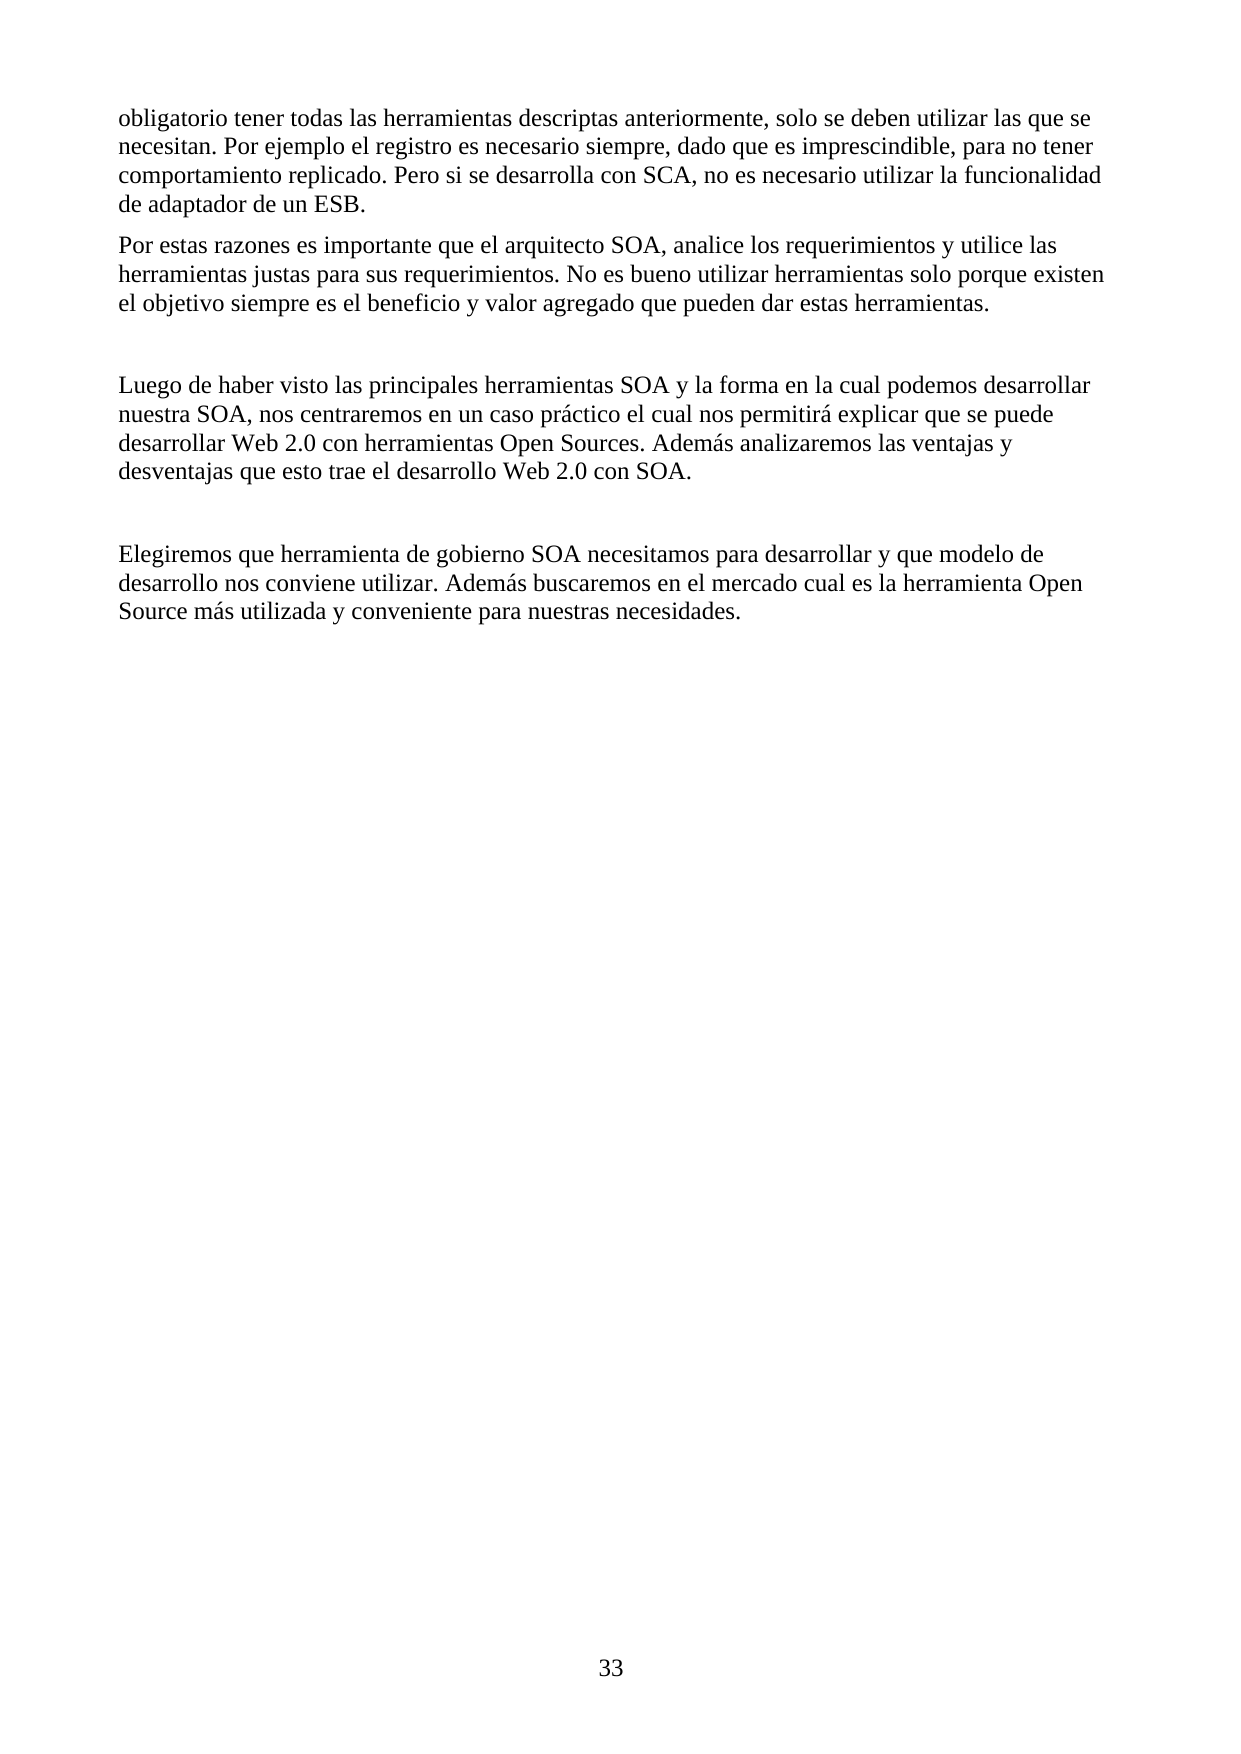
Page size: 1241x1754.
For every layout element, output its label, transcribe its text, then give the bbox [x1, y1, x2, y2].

text Por estas razones es importante que el arquitecto SOA, analice los requerimientos y utilice las herramientas justas para sus requerimientos. No es bueno utilizar herramientas solo porque existen el objetivo siempre es el beneficio y valor agregado que pueden dar estas herramientas. [118, 230, 1122, 316]
text Luego de haber visto las principales herramientas SOA y la forma en la cual podemos desarrollar nuestra SOA, nos centraremos en un caso práctico el cual nos permitirá explicar que se puede desarrollar Web 2.0 con herramientas Open Sources. Además analizaremos las ventajas y desventajas que esto trae el desarrollo Web 2.0 con SOA. [118, 370, 1122, 485]
text obligatorio tener todas las herramientas descriptas anteriormente, solo se deben utilizar las que se necesitan. Por ejemplo el registro es necesario siempre, dado que es imprescindible, para no tener comportamiento replicado. Pero si se desarrolla con SCA, no es necesario utilizar la funcionalidad de adaptador de un ESB. [118, 103, 1122, 218]
text Elegiremos que herramienta de gobierno SOA necesitamos para desarrollar y que modelo de desarrollo nos conviene utilizar. Además buscaremos en el mercado cual es la herramienta Open Source más utilizada y conveniente para nuestras necesidades. [118, 539, 1122, 625]
